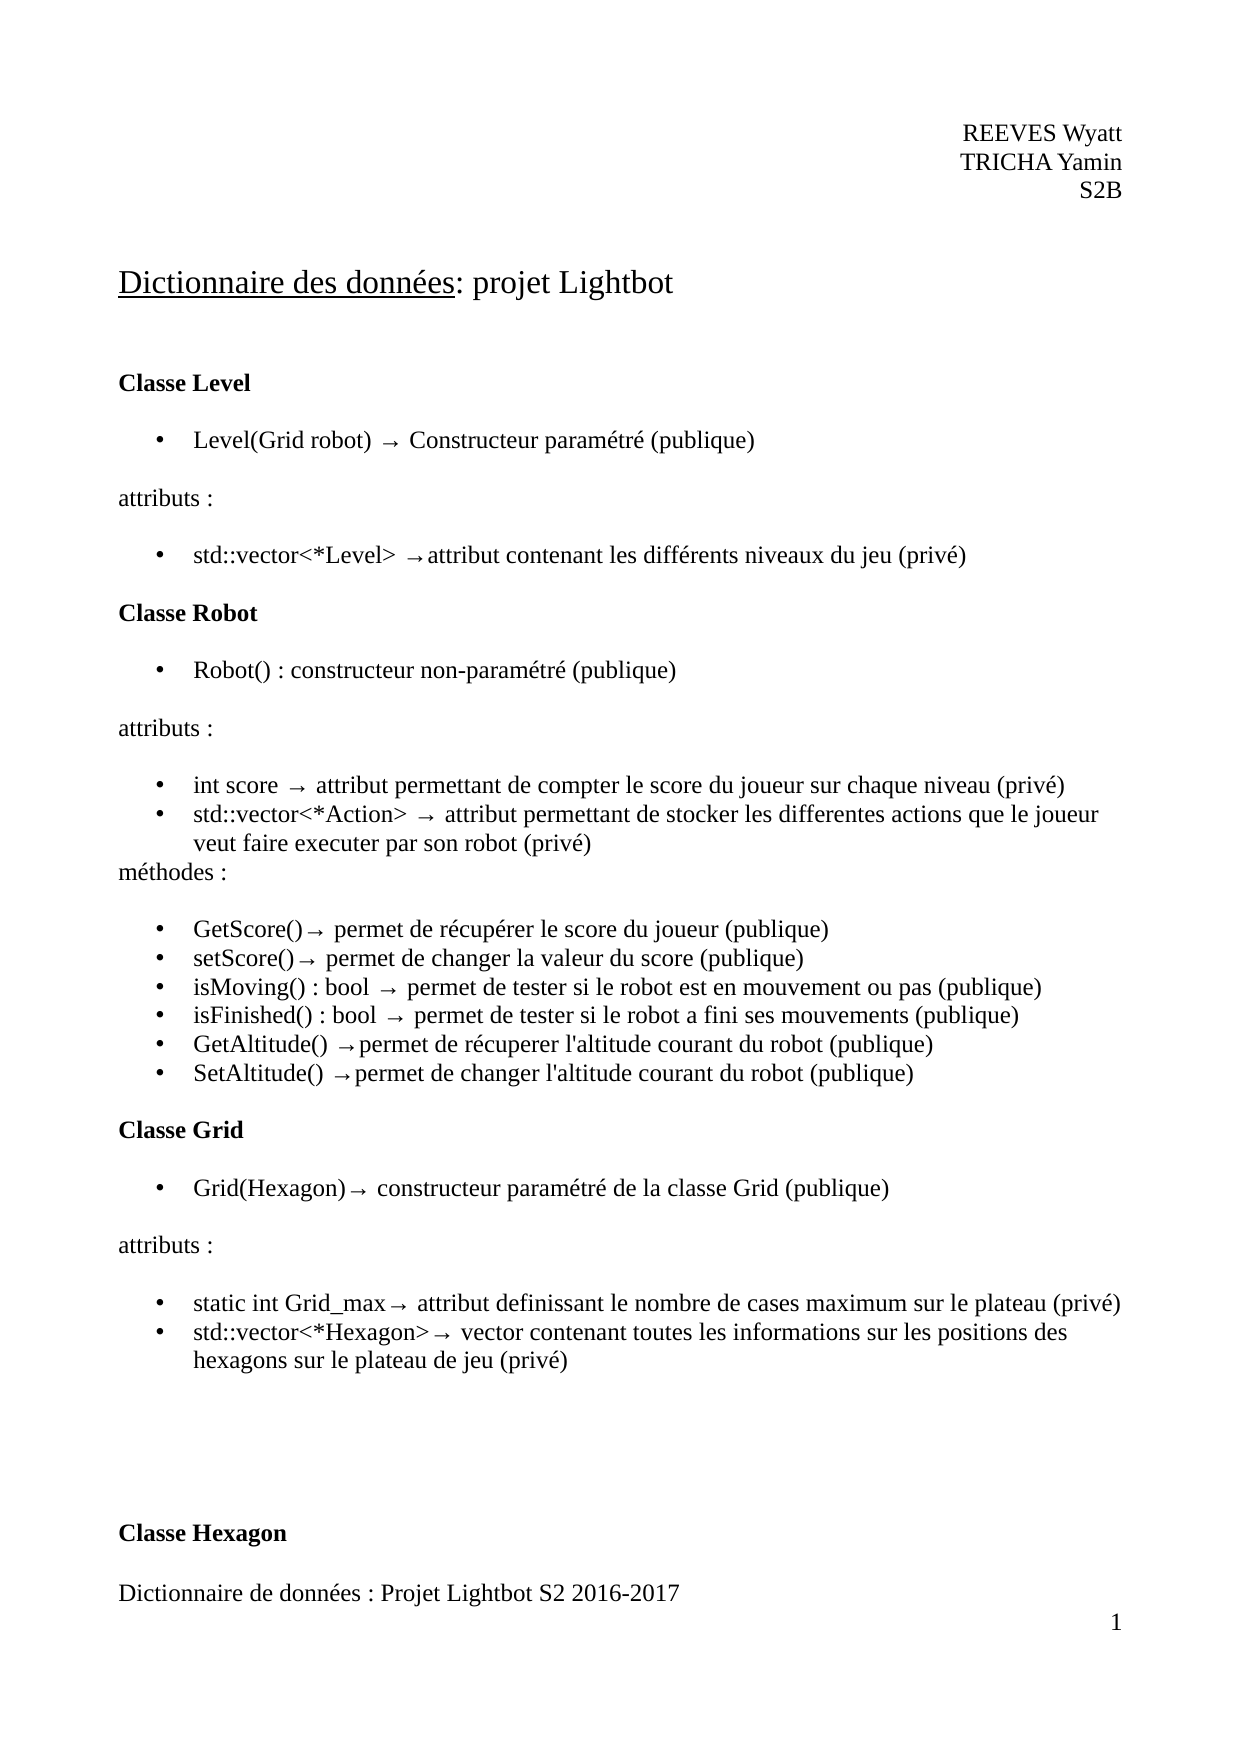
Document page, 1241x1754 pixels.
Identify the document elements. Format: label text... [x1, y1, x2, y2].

list SetAltitude() →permet de changer l'altitude courant du robot (publique) [156, 1058, 1122, 1087]
list std::vector<*Hexagon>→ vector contenant toutes les informations sur les positions des hexagons sur le plateau de jeu (privé) [156, 1317, 1122, 1374]
list std::vector<*Action> → attribut permettant de stocker les differentes actions que le joueur veut faire executer par son robot (privé) [156, 799, 1122, 857]
list Level(Grid robot) → Constructeur paramétré (publique) [156, 425, 1122, 454]
list Grid(Hexagon)→ constructeur paramétré de la classe Grid (publique) [156, 1173, 1122, 1202]
list static int Grid_max→ attribut definissant le nombre de cases maximum sur le plateau (privé) [156, 1288, 1122, 1317]
text Classe Hexagon [118, 1518, 1122, 1547]
text attributs : [118, 1230, 1122, 1259]
text Classe Level [118, 368, 1122, 397]
list isMoving() : bool → permet de tester si le robot est en mouvement ou pas (publique) [156, 972, 1122, 1000]
text attributs : [118, 483, 1122, 512]
list Robot() : constructeur non-paramétré (publique) [156, 655, 1122, 684]
text Classe Grid [118, 1115, 1122, 1144]
text méthodes : [118, 857, 1122, 885]
text Classe Robot [118, 598, 1122, 627]
list GetScore()→ permet de récupérer le score du joueur (publique) [156, 914, 1122, 943]
list GetAltitude() →permet de récuperer l'altitude courant du robot (publique) [156, 1029, 1122, 1058]
list isFinished() : bool → permet de tester si le robot a fini ses mouvements (publique) [156, 1000, 1122, 1029]
list setScore()→ permet de changer la valeur du score (publique) [156, 943, 1122, 972]
text attributs : [118, 713, 1122, 742]
list int score → attribut permettant de compter le score du joueur sur chaque niveau (privé) [156, 770, 1122, 799]
list std::vector<*Level> →attribut contenant les différents niveaux du jeu (privé) [156, 540, 1122, 569]
text Dictionnaire des données: projet Lightbot [118, 262, 1122, 301]
